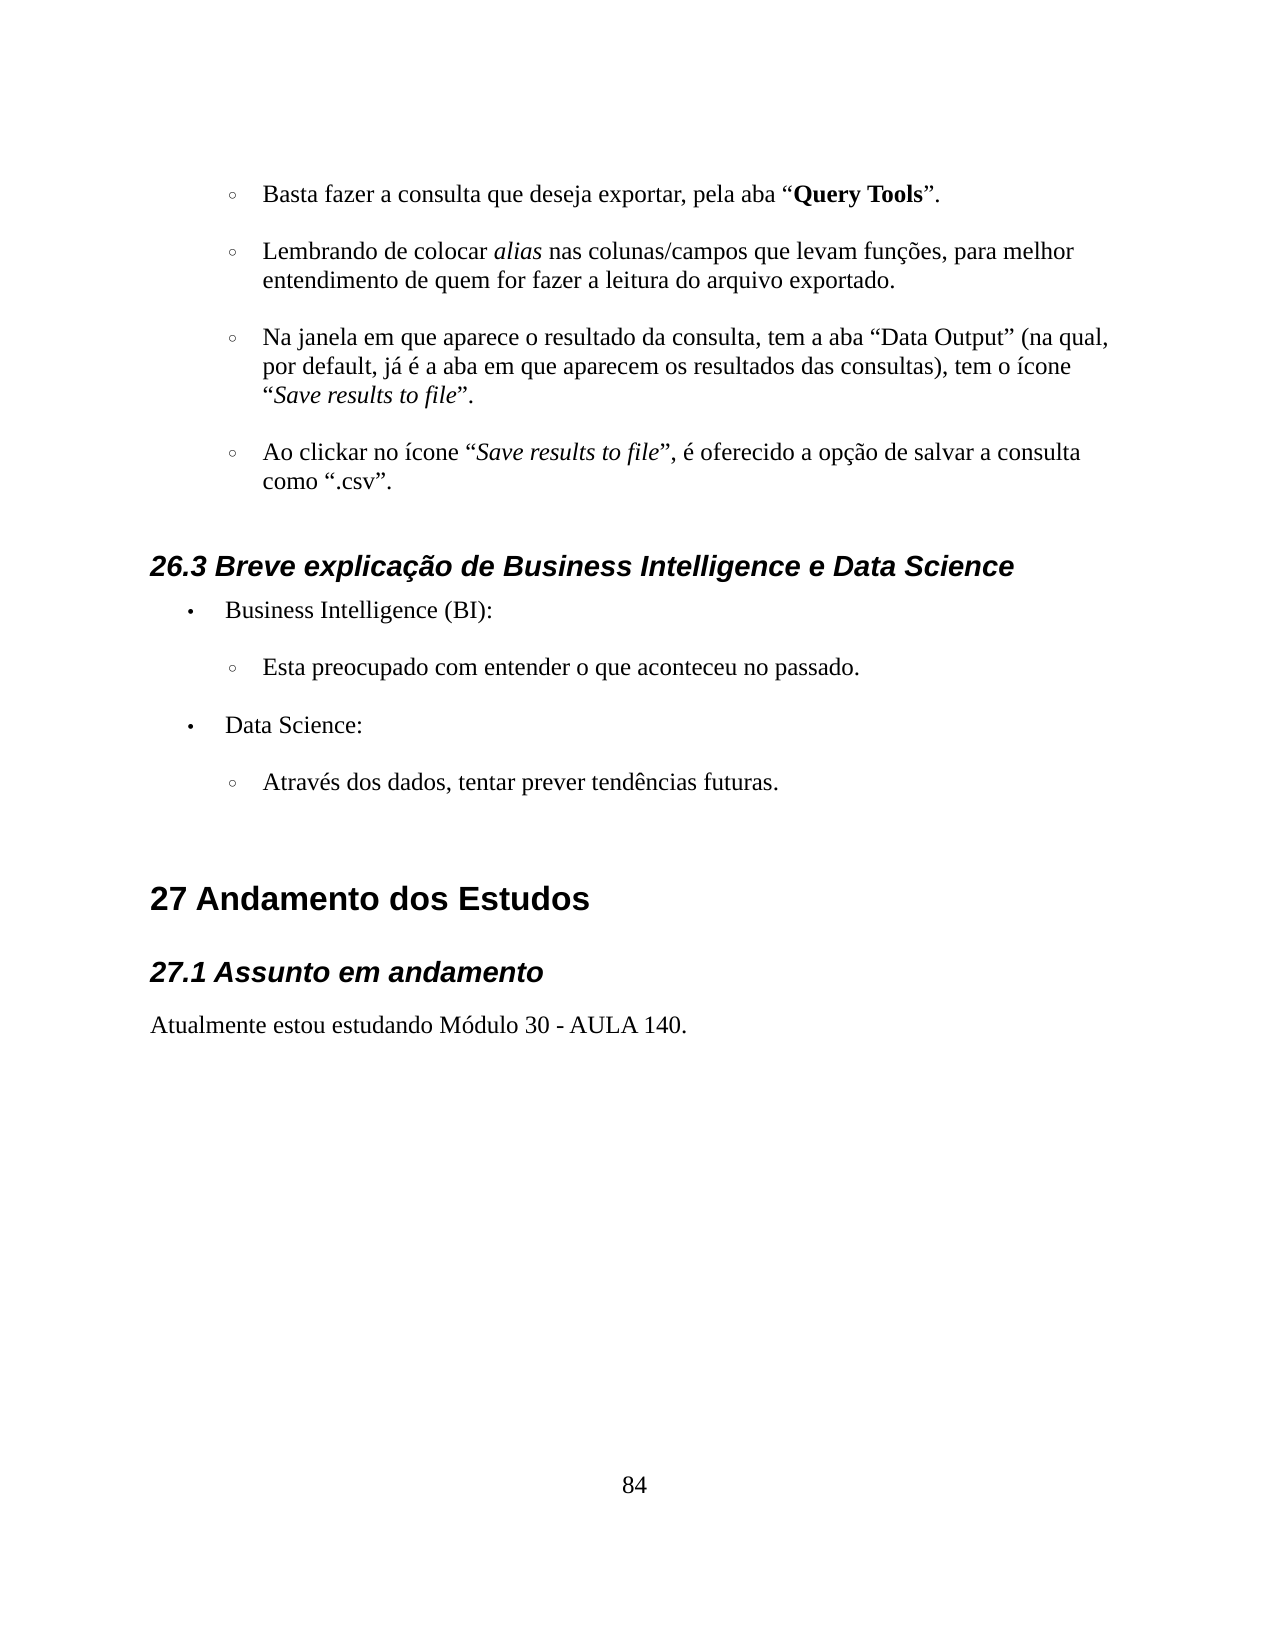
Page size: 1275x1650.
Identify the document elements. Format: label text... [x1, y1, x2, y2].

subtitle 27 Andamento dos Estudos [150, 878, 1125, 917]
subtitle 26.3 Breve explicação de Business Intelligence e Data Science [150, 549, 1125, 582]
text Atualmente estou estudando Módulo 30 - AULA 140. [150, 1010, 1125, 1067]
list Lembrando de colocar alias nas colunas/campos que levam funções, para melhor entendimento de quem for fazer a leitura do arquivo exportado. [225, 236, 1125, 322]
list Esta preocupado com entender o que aconteceu no passado. [225, 652, 1125, 710]
list Business Intelligence (BI): [187, 595, 1125, 652]
list Data Science: [187, 710, 1125, 767]
subtitle 27.1 Assunto em andamento [150, 955, 1125, 988]
list [187, 150, 1125, 179]
list Basta fazer a consulta que deseja exportar, pela aba “Query Tools”. [225, 179, 1125, 236]
list Através dos dados, tentar prever tendências futuras. [225, 767, 1125, 825]
list Na janela em que aparece o resultado da consulta, tem a aba “Data Output” (na qual, por default, já é a aba em que aparecem os resultados das consultas), tem o ícone “Save results to file”. [225, 322, 1125, 437]
list Ao clickar no ícone “Save results to file”, é oferecido a opção de salvar a consulta como “.csv”. [225, 437, 1125, 524]
